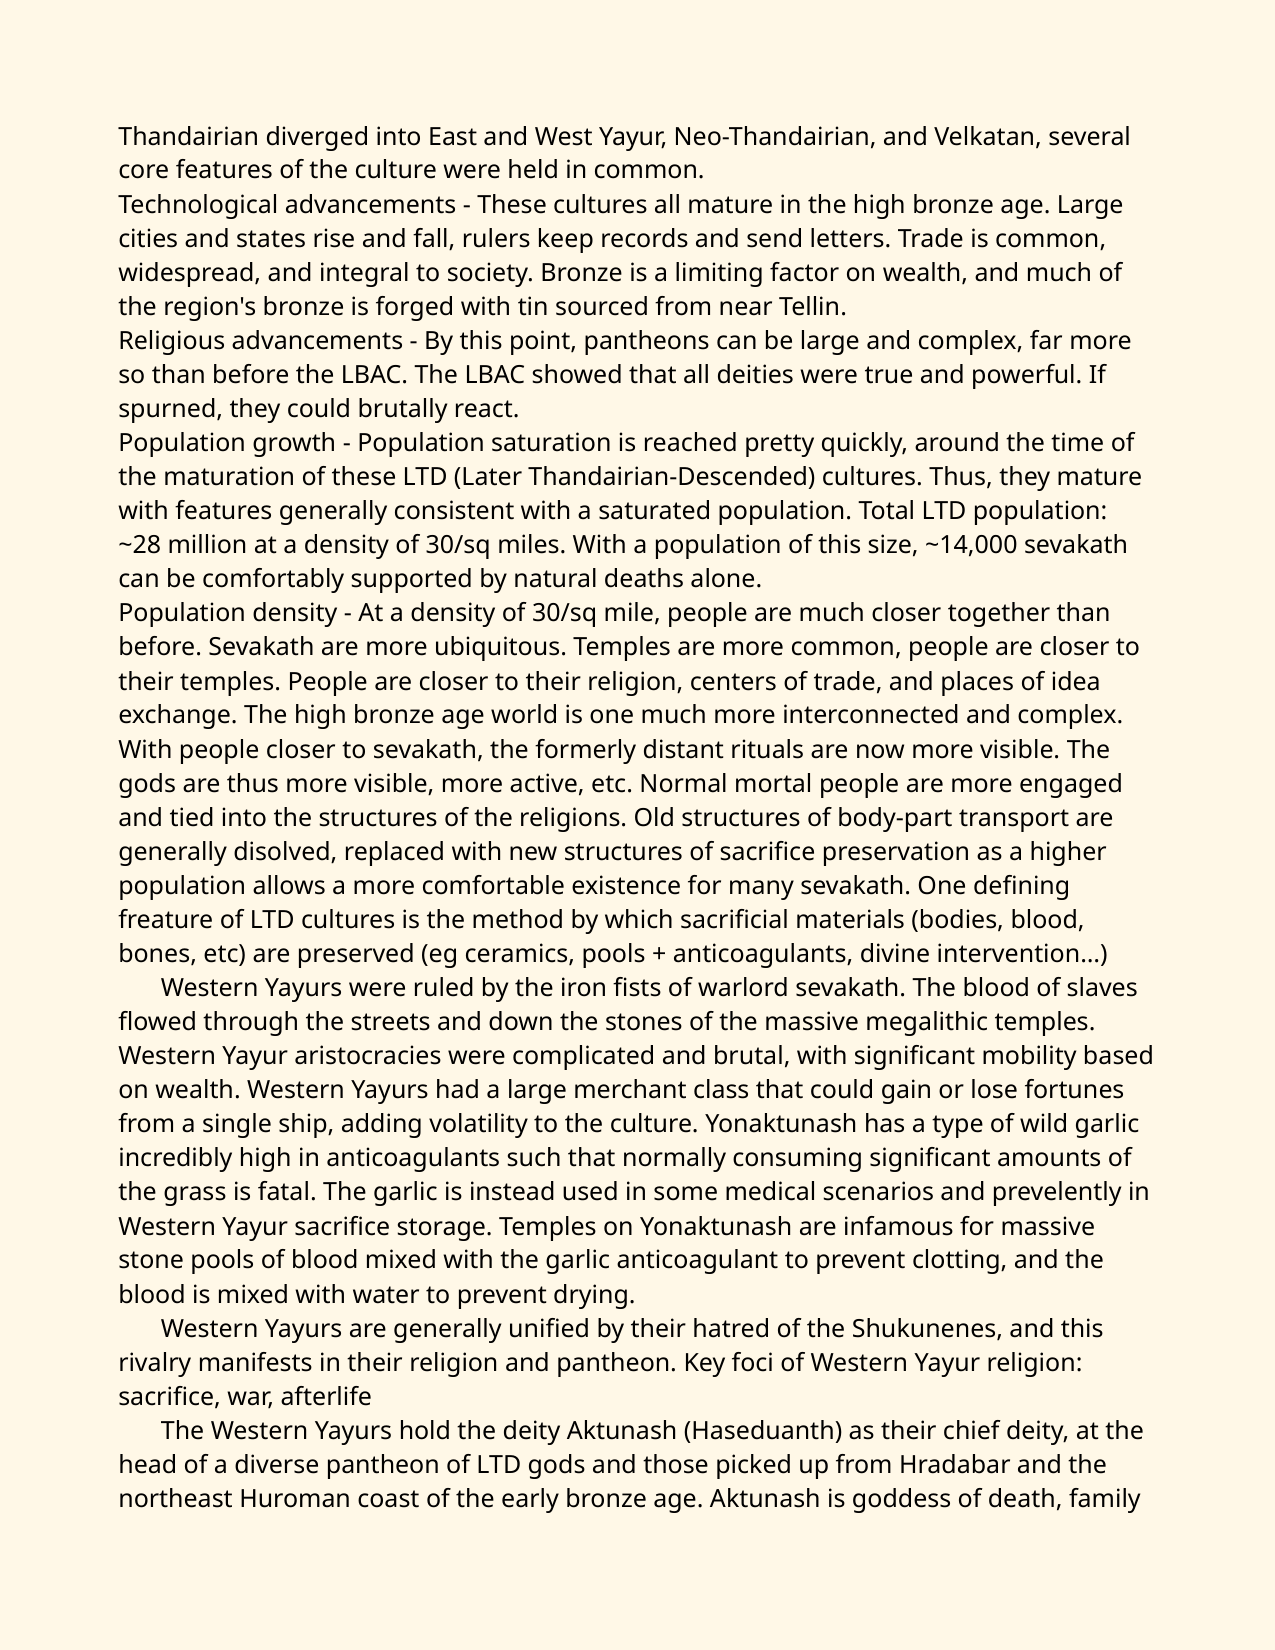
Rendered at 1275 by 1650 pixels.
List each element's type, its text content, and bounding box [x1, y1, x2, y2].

text Religious advancements - By this point, pantheons can be large and complex, far more so than before the LBAC. The LBAC showed that all deities were true and powerful. If spurned, they could brutally react. [118, 322, 1157, 425]
text Thandairian diverged into East and West Yayur, Neo-Thandairian, and Velkatan, several core features of the culture were held in common. [118, 118, 1157, 186]
text Western Yayurs were ruled by the iron fists of warlord sevakath. The blood of slaves flowed through the streets and down the stones of the massive megalithic temples. Western Yayur aristocracies were complicated and brutal, with significant mobility based on wealth. Western Yayurs had a large merchant class that could gain or lose fortunes from a single ship, adding volatility to the culture. Yonaktunash has a type of wild garlic incredibly high in anticoagulants such that normally consuming significant amounts of the grass is fatal. The garlic is instead used in some medical scenarios and prevelently in Western Yayur sacrifice storage. Temples on Yonaktunash are infamous for massive stone pools of blood mixed with the garlic anticoagulant to prevent clotting, and the blood is mixed with water to prevent drying. [118, 970, 1157, 1310]
text Western Yayurs are generally unified by their hatred of the Shukunenes, and this rivalry manifests in their religion and pantheon. Key foci of Western Yayur religion: sacrifice, war, afterlife [118, 1310, 1157, 1412]
text The Western Yayurs hold the deity Aktunash (Haseduanth) as their chief deity, at the head of a diverse pantheon of LTD gods and those picked up from Hradabar and the northeast Huroman coast of the early bronze age. Aktunash is goddess of death, family [118, 1412, 1157, 1515]
text Population growth - Population saturation is reached pretty quickly, around the time of the maturation of these LTD (Later Thandairian-Descended) cultures. Thus, they mature with features generally consistent with a saturated population. Total LTD population: ~28 million at a density of 30/sq miles. With a population of this size, ~14,000 sevakath can be comfortably supported by natural deaths alone. [118, 425, 1157, 595]
text Technological advancements - These cultures all mature in the high bronze age. Large cities and states rise and fall, rulers keep records and send letters. Trade is common, widespread, and integral to society. Bronze is a limiting factor on wealth, and much of the region's bronze is forged with tin sourced from near Tellin. [118, 186, 1157, 322]
text Population density - At a density of 30/sq mile, people are much closer together than before. Sevakath are more ubiquitous. Temples are more common, people are closer to their temples. People are closer to their religion, centers of trade, and places of idea exchange. The high bronze age world is one much more interconnected and complex. With people closer to sevakath, the formerly distant rituals are now more visible. The gods are thus more visible, more active, etc. Normal mortal people are more engaged and tied into the structures of the religions. Old structures of body-part transport are generally disolved, replaced with new structures of sacrifice preservation as a higher population allows a more comfortable existence for many sevakath. One defining freature of LTD cultures is the method by which sacrificial materials (bodies, blood, bones, etc) are preserved (eg ceramics, pools + anticoagulants, divine intervention…) [118, 595, 1157, 970]
